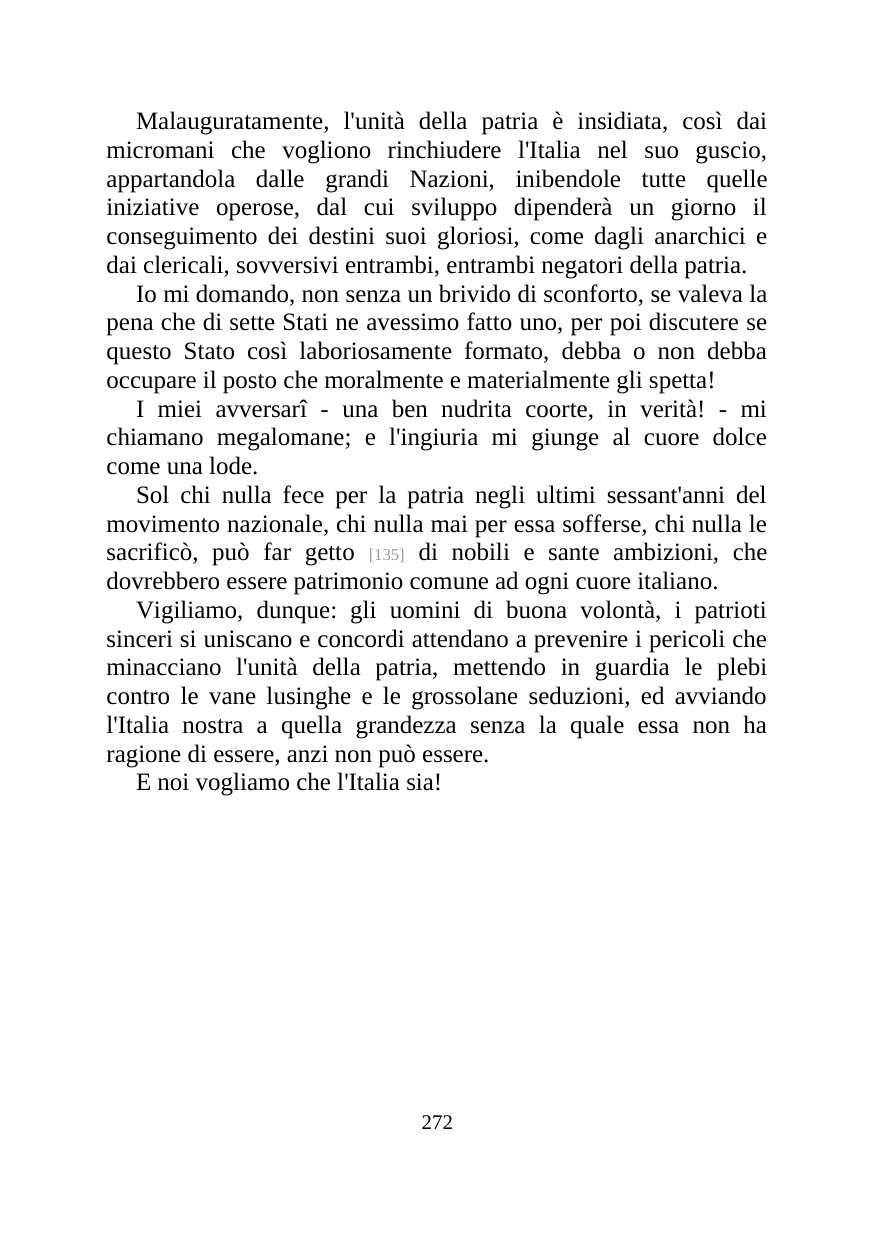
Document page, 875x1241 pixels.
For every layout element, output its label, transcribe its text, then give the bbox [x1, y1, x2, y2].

text Vigiliamo, dunque: gli uomini di buona volontà, i patrioti sinceri si uniscano e concordi attendano a prevenire i pericoli che minacciano l'unità della patria, mettendo in guardia le plebi contro le vane lusinghe e le grossolane seduzioni, ed avviando l'Italia nostra a quella grandezza senza la quale essa non ha ragione di essere, anzi non può essere. [106, 595, 768, 767]
text I miei avversarî - una ben nudrita coorte, in verità! - mi chiamano megalomane; e l'ingiuria mi giunge al cuore dolce come una lode. [106, 394, 768, 480]
text Malauguratamente, l'unità della patria è insidiata, così dai micromani che vogliono rinchiudere l'Italia nel suo guscio, appartandola dalle grandi Nazioni, inibendole tutte quelle iniziative operose, dal cui sviluppo dipenderà un giorno il conseguimento dei destini suoi gloriosi, come dagli anarchici e dai clericali, sovversivi entrambi, entrambi negatori della patria. [106, 106, 768, 279]
text E noi vogliamo che l'Italia sia! [106, 767, 768, 796]
text Sol chi nulla fece per la patria negli ultimi sessant'anni del movimento nazionale, chi nulla mai per essa sofferse, chi nulla le sacrificò, può far getto [135] di nobili e sante ambizioni, che dovrebbero essere patrimonio comune ad ogni cuore italiano. [106, 480, 768, 595]
text Io mi domando, non senza un brivido di sconforto, se valeva la pena che di sette Stati ne avessimo fatto uno, per poi discutere se questo Stato così laboriosamente formato, debba o non debba occupare il posto che moralmente e materialmente gli spetta! [106, 279, 768, 394]
